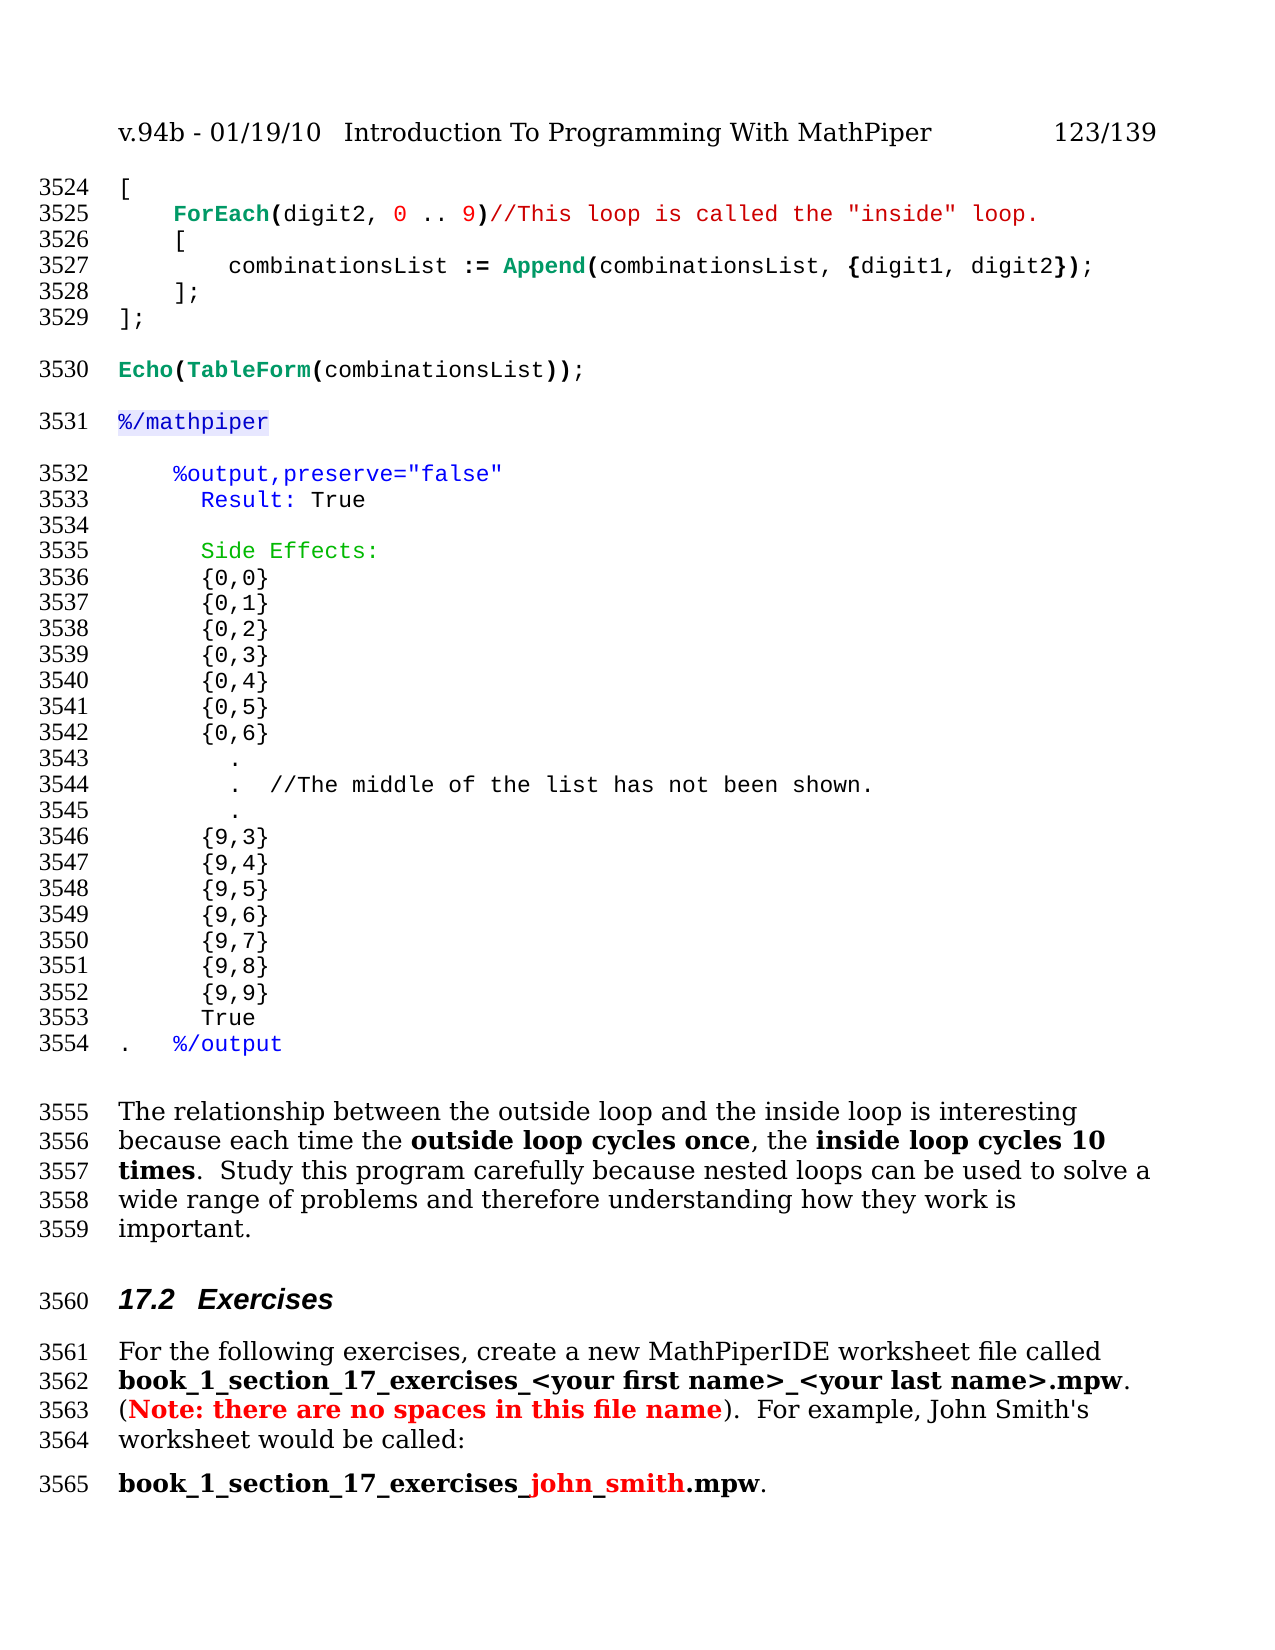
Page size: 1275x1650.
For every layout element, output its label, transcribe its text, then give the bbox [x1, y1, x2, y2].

text [ [118, 177, 1157, 203]
text ]; [118, 281, 1157, 306]
text . [118, 799, 1157, 825]
text {0,1} [118, 592, 1157, 618]
text For the following exercises, create a new MathPiperIDE worksheet file called book_1_section_17_exercises_<your first name>_<your last name>.mpw. (Note: there are no spaces in this file name). For example, John Smith's worksheet would be called: [118, 1337, 1157, 1454]
text {9,9} [118, 981, 1157, 1007]
text {0,3} [118, 644, 1157, 669]
text %/mathpiper [118, 410, 1157, 436]
text {9,7} [118, 929, 1157, 955]
text book_1_section_17_exercises_john_smith.mpw. [118, 1469, 1157, 1498]
text {9,4} [118, 851, 1157, 877]
text %output,preserve="false" [118, 462, 1157, 488]
text ForEach(digit2, 0 .. 9)//This loop is called the "inside" loop. [118, 203, 1157, 229]
text {0,6} [118, 721, 1157, 747]
text {9,8} [118, 955, 1157, 981]
text Result: True [118, 488, 1157, 514]
text [ [118, 229, 1157, 254]
text Echo(TableForm(combinationsList)); [118, 358, 1157, 384]
text {9,3} [118, 825, 1157, 851]
text {9,6} [118, 903, 1157, 929]
text The relationship between the outside loop and the inside loop is interesting because each time the outside loop cycles once, the inside loop cycles 10 times. Study this program carefully because nested loops can be used to solve a wide range of problems and therefore understanding how they work is important. [118, 1097, 1157, 1243]
text ]; [118, 306, 1157, 332]
text {0,0} [118, 566, 1157, 592]
text . //The middle of the list has not been shown. [118, 773, 1157, 799]
text {0,4} [118, 669, 1157, 696]
text {0,5} [118, 696, 1157, 721]
text combinationsList := Append(combinationsList, {digit1, digit2}); [118, 254, 1157, 281]
text True [118, 1007, 1157, 1033]
text Side Effects: [118, 540, 1157, 566]
text . %/output [118, 1033, 1157, 1059]
text {9,5} [118, 877, 1157, 903]
subtitle Exercises [118, 1282, 1157, 1316]
text . [118, 747, 1157, 773]
text {0,2} [118, 618, 1157, 644]
